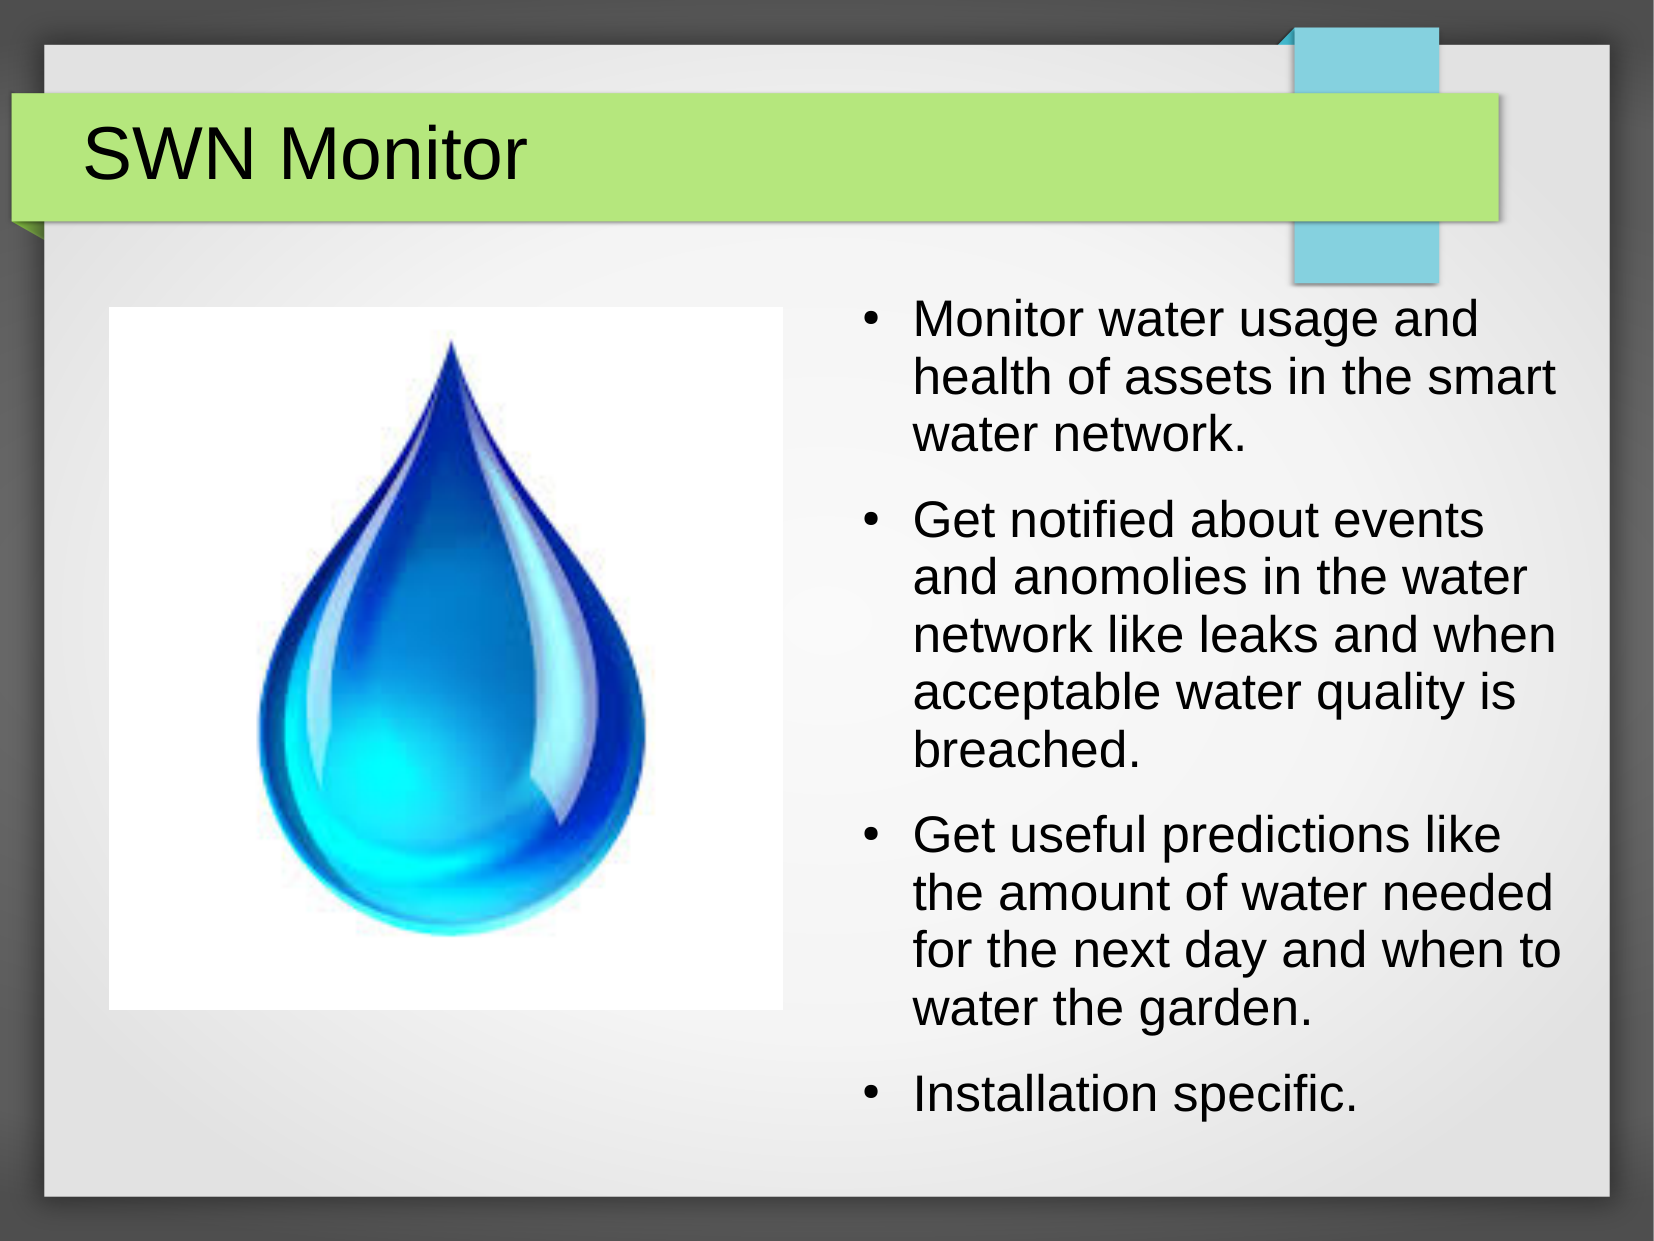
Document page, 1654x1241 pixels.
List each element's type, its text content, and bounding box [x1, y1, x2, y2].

list Monitor water usage and health of assets in the smart water network. Get notified about events and anomolies in the water network like leaks and when acceptable water quality is breached. Get useful predictions like the amount of water needed for the next day and when to water the garden. Installation specific. [845, 290, 1572, 1134]
picture [0, 0, 1654, 1241]
title SWN Monitor [82, 94, 1264, 213]
